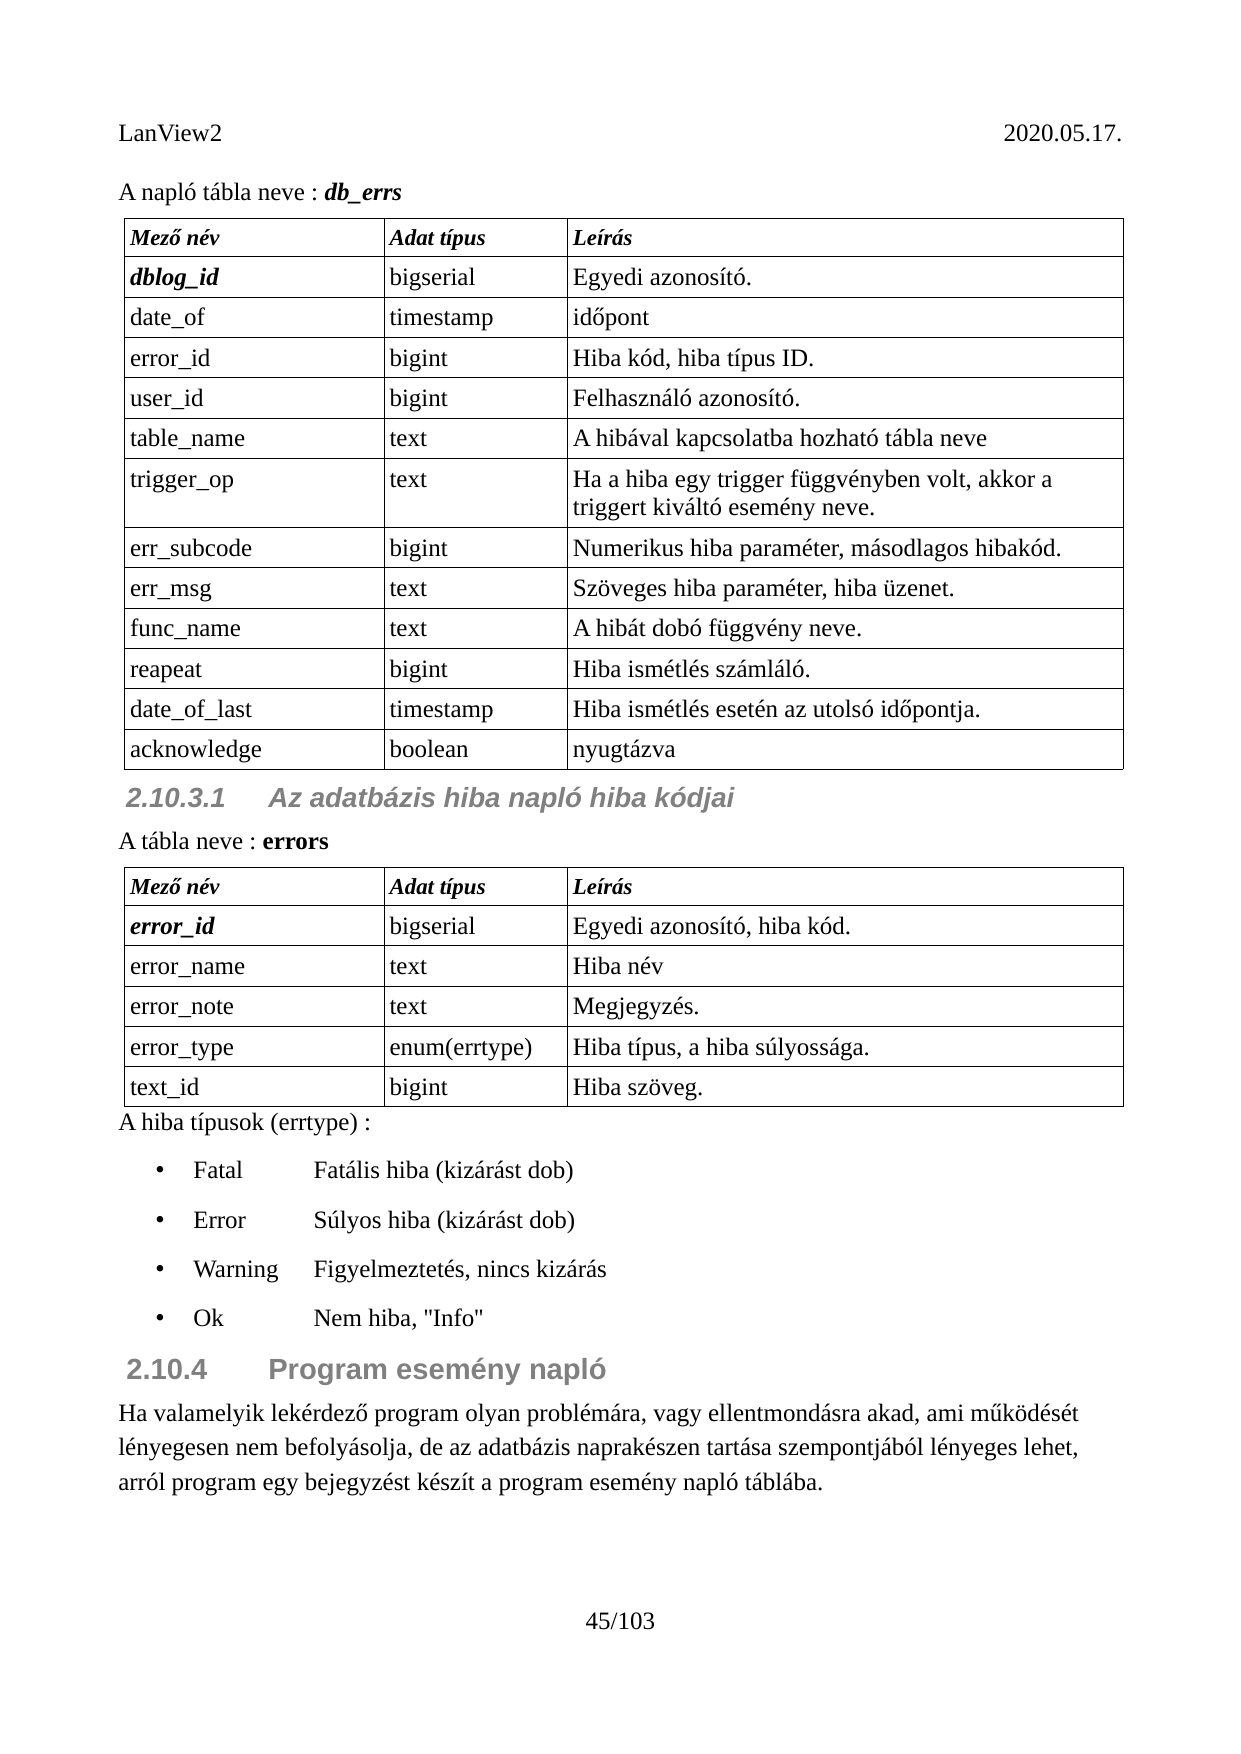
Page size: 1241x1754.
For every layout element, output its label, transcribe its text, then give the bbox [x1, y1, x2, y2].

table_cell bigserial [385, 257, 567, 297]
table_cell text [385, 609, 567, 648]
table_cell date_of_last [125, 689, 384, 728]
table_cell bigint [385, 338, 567, 377]
table_cell timestamp [385, 298, 567, 337]
table_cell A hibát dobó függvény neve. [568, 609, 1123, 648]
subtitle Az adatbázis hiba napló hiba kódjai [118, 781, 1122, 813]
table_cell text [385, 987, 567, 1026]
table_cell error_name [125, 946, 384, 986]
table_header Mező név [125, 219, 384, 256]
table_cell dblog_id [125, 257, 384, 297]
list Fatal Fatális hiba (kizárást dob) [156, 1156, 1122, 1184]
table_cell időpont [568, 298, 1123, 337]
table_cell text_id [125, 1067, 384, 1106]
table_cell boolean [385, 730, 567, 769]
table_cell trigger_op [125, 459, 384, 527]
table_cell bigint [385, 378, 567, 417]
text A napló tábla neve : db_errs [118, 177, 1122, 206]
table_cell acknowledge [125, 730, 384, 769]
table_cell Hiba kód, hiba típus ID. [568, 338, 1123, 377]
text A tábla neve : errors [118, 826, 1122, 854]
table_cell Megjegyzés. [568, 987, 1123, 1026]
table_cell timestamp [385, 689, 567, 728]
table_cell date_of [125, 298, 384, 337]
table_cell text [385, 419, 567, 458]
table_cell bigserial [385, 906, 567, 945]
table_cell error_type [125, 1027, 384, 1066]
table_cell Hiba név [568, 946, 1123, 986]
table_cell bigint [385, 528, 567, 567]
table_cell Hiba szöveg. [568, 1067, 1123, 1106]
table_cell Felhasználó azonosító. [568, 378, 1123, 417]
table_cell error_id [125, 338, 384, 377]
text A hiba típusok (errtype) : [118, 1107, 1122, 1135]
table_header Mező név [125, 868, 384, 905]
table_cell user_id [125, 378, 384, 417]
table_header Leírás [568, 219, 1123, 256]
table_cell err_subcode [125, 528, 384, 567]
table_cell Egyedi azonosító. [568, 257, 1123, 297]
list Warning Figyelmeztetés, nincs kizárás [156, 1254, 1122, 1282]
table_cell func_name [125, 609, 384, 648]
table_cell enum(errtype) [385, 1027, 567, 1066]
text Ha valamelyik lekérdező program olyan problémára, vagy ellentmondásra akad, ami működését lényegesen nem befolyásolja, de az adatbázis naprakészen tartása szempontjából lényeges lehet, arról program egy bejegyzést készít a program esemény napló táblába. [118, 1398, 1122, 1496]
table_cell nyugtázva [568, 730, 1123, 769]
list Error Súlyos hiba (kizárást dob) [156, 1205, 1122, 1233]
table_cell Numerikus hiba paraméter, másodlagos hibakód. [568, 528, 1123, 567]
table_cell Hiba ismétlés esetén az utolsó időpontja. [568, 689, 1123, 728]
table_header Leírás [568, 868, 1123, 905]
table_cell text [385, 946, 567, 986]
table_header Adat típus [385, 219, 567, 256]
table_cell table_name [125, 419, 384, 458]
table_cell Hiba ismétlés számláló. [568, 649, 1123, 688]
table_cell error_id [125, 906, 384, 945]
table_cell bigint [385, 649, 567, 688]
table_cell Hiba típus, a hiba súlyossága. [568, 1027, 1123, 1066]
table_cell text [385, 459, 567, 527]
subtitle Program esemény napló [118, 1352, 1122, 1385]
table_cell A hibával kapcsolatba hozható tábla neve [568, 419, 1123, 458]
table_cell bigint [385, 1067, 567, 1106]
table_cell Szöveges hiba paraméter, hiba üzenet. [568, 568, 1123, 607]
table_cell text [385, 568, 567, 607]
table_cell Egyedi azonosító, hiba kód. [568, 906, 1123, 945]
table_header Adat típus [385, 868, 567, 905]
table_cell reapeat [125, 649, 384, 688]
table_cell error_note [125, 987, 384, 1026]
table_cell err_msg [125, 568, 384, 607]
list Ok Nem hiba, ''Info'' [156, 1303, 1122, 1332]
table_cell Ha a hiba egy trigger függvényben volt, akkor a triggert kiváltó esemény neve. [568, 459, 1123, 527]
